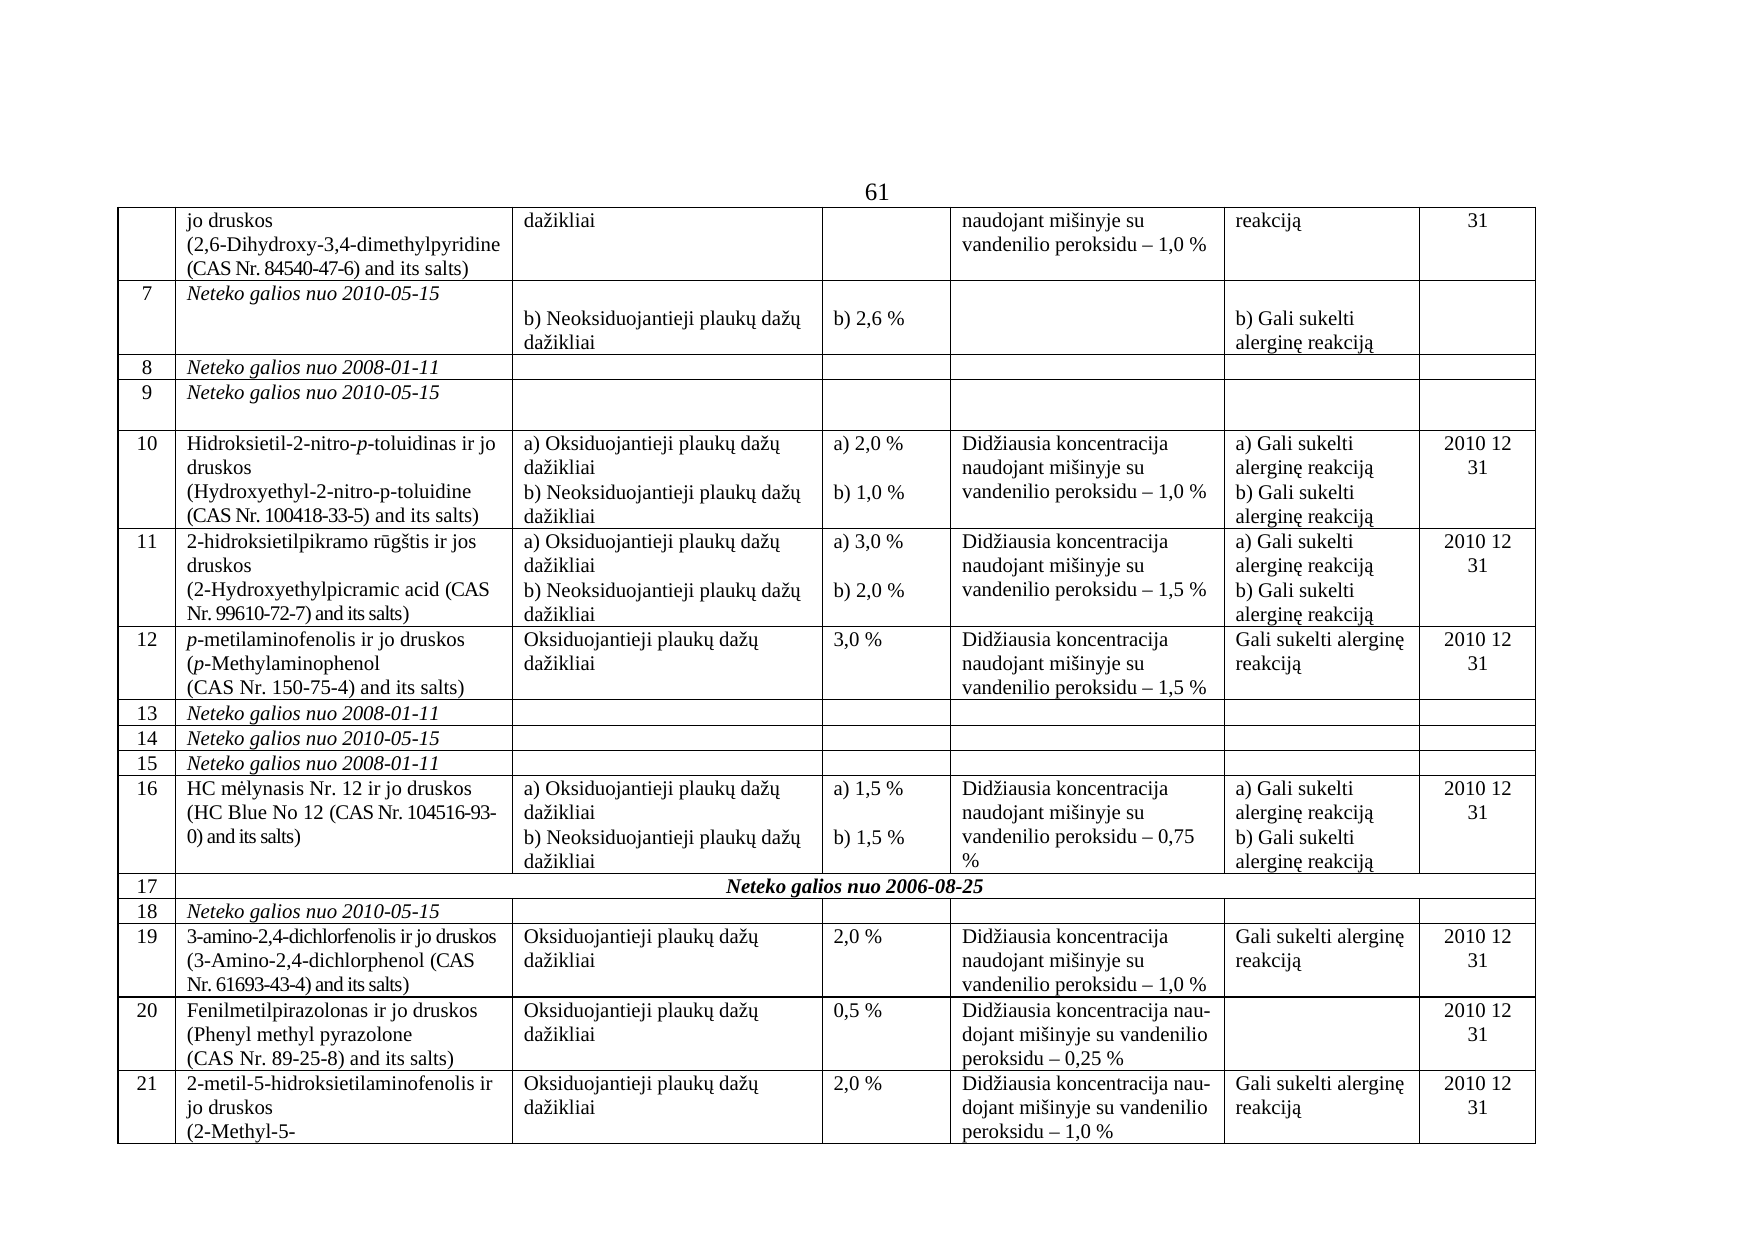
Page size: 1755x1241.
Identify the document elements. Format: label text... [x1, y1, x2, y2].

table_cell Didžiausia koncentracija nau-dojant mišinyje su vandenilio peroksidu – 1,0 % [951, 1071, 1224, 1143]
table_cell a) Oksiduojantieji plaukų dažų dažikliai [513, 529, 822, 577]
table_cell [513, 726, 822, 749]
table_cell reakciją [1225, 208, 1419, 280]
table_cell 8 [119, 355, 175, 379]
table_cell naudojant mišinyje su vandenilio peroksidu – 1,0 % [951, 208, 1224, 280]
table_cell a) 2,0 % [823, 431, 950, 479]
table_cell Oksiduojantieji plaukų dažų dažikliai [513, 998, 822, 1070]
table_cell 2010 12 31 [1420, 1071, 1535, 1143]
table_cell 0,5 % [823, 998, 950, 1070]
table_cell [823, 281, 950, 305]
table_cell [1420, 726, 1535, 749]
table_cell [119, 208, 175, 280]
table_cell [513, 899, 822, 923]
table_cell 14 [119, 726, 175, 749]
table_cell [1225, 998, 1419, 1070]
table_cell 20 [119, 998, 175, 1070]
table_cell 2010 12 31 [1420, 627, 1535, 699]
table_cell a) Oksiduojantieji plaukų dažų dažikliai [513, 776, 822, 824]
table_cell 3-amino-2,4-dichlorfenolis ir jo druskos (3-Amino-2,4-dichlorphenol (CAS Nr. 61693-43-4) and its salts) [176, 924, 512, 996]
table_cell 16 [119, 776, 175, 873]
table_cell Oksiduojantieji plaukų dažų dažikliai [513, 1071, 822, 1143]
table_cell b) Neoksiduojantieji plaukų dažų dažikliai [513, 824, 822, 873]
table_cell Didžiausia koncentracija naudojant mišinyje su vandenilio peroksidu – 1,5 % [951, 627, 1224, 699]
table_cell b) Gali sukelti alerginę reakciją [1225, 479, 1419, 528]
table_cell [1420, 281, 1535, 354]
table_cell [823, 355, 950, 379]
table_cell Gali sukelti alerginę reakciją [1225, 1071, 1419, 1143]
table_cell [951, 281, 1224, 354]
table_cell Neteko galios nuo 2006-08-25 [176, 874, 1535, 898]
table_cell Didžiausia koncentracija naudojant mišinyje su vandenilio peroksidu – 1,5 % [951, 529, 1224, 626]
table_cell Didžiausia koncentracija naudojant mišinyje su vandenilio peroksidu – 1,0 % [951, 431, 1224, 528]
table_cell Neteko galios nuo 2008-01-11 [176, 751, 512, 775]
table_cell 2-hidroksietilpikramo rūgštis ir jos druskos (2-Hydroxyethylpicramic acid (CAS Nr. 99610-72-7) and its salts) [176, 529, 512, 626]
table_cell [1420, 380, 1535, 429]
table_cell Gali sukelti alerginę reakciją [1225, 924, 1419, 996]
table_cell [1225, 751, 1419, 775]
table_cell Gali sukelti alerginę reakciją [1225, 627, 1419, 699]
table_cell 2-metil-5-hidroksietilaminofenolis ir jo druskos (2-Methyl-5- [176, 1071, 512, 1143]
table_cell [823, 751, 950, 775]
table_cell [1225, 281, 1419, 305]
table_cell HC mėlynasis Nr. 12 ir jo druskos (HC Blue No 12 (CAS Nr. 104516-93-0) and its salts) [176, 776, 512, 873]
table_cell [1420, 700, 1535, 724]
table_cell Oksiduojantieji plaukų dažų dažikliai [513, 627, 822, 699]
table_cell 11 [119, 529, 175, 626]
table_cell Didžiausia koncentracija naudojant mišinyje su vandenilio peroksidu – 0,75 % [951, 776, 1224, 873]
table_cell 19 [119, 924, 175, 996]
table_cell Neteko galios nuo 2008-01-11 [176, 700, 512, 724]
table_cell 2010 12 31 [1420, 431, 1535, 528]
table_cell b) 2,0 % [823, 577, 950, 626]
table_cell Fenilmetilpirazolonas ir jo druskos (Phenyl methyl pyrazolone (CAS Nr. 89-25-8) and its salts) [176, 998, 512, 1070]
table_cell 3,0 % [823, 627, 950, 699]
table_cell 2010 12 31 [1420, 998, 1535, 1070]
table_cell b) Gali sukelti alerginę reakciją [1225, 824, 1419, 873]
table_cell [1420, 751, 1535, 775]
table_cell [513, 700, 822, 724]
table_cell b) Neoksiduojantieji plaukų dažų dažikliai [513, 479, 822, 528]
table_cell 2010 12 31 [1420, 924, 1535, 996]
table_cell [513, 751, 822, 775]
table_cell [951, 726, 1224, 749]
table_cell [823, 899, 950, 923]
table_cell [951, 355, 1224, 379]
table_cell 7 [119, 281, 175, 354]
table_cell [1225, 380, 1419, 404]
table_cell a) 3,0 % [823, 529, 950, 577]
table_cell [513, 355, 822, 379]
table_cell b) 1,0 % [823, 479, 950, 528]
table_cell b) Gali sukelti alerginę reakciją [1225, 305, 1419, 354]
table_cell [1420, 577, 1535, 626]
table_cell b) 1,5 % [823, 824, 950, 873]
table_cell 31 [1420, 208, 1535, 280]
table_cell 18 [119, 899, 175, 923]
table_cell Neteko galios nuo 2010-05-15 [176, 281, 512, 354]
table_cell Didžiausia koncentracija naudojant mišinyje su vandenilio peroksidu – 1,0 % [951, 924, 1224, 996]
table_cell [951, 899, 1224, 923]
table_cell Hidroksietil-2-nitro-p-toluidinas ir jo druskos (Hydroxyethyl-2-nitro-p-toluidine (CAS Nr. 100418-33-5) and its salts) [176, 431, 512, 528]
table_cell [513, 380, 822, 404]
table_cell [1420, 899, 1535, 923]
table_cell b) Neoksiduojantieji plaukų dažų dažikliai [513, 305, 822, 354]
table_cell a) 1,5 % [823, 776, 950, 824]
table_cell [1420, 355, 1535, 379]
table_cell a) Gali sukelti alerginę reakciją [1225, 431, 1419, 479]
table_cell Neteko galios nuo 2010-05-15 [176, 380, 512, 429]
table_cell Oksiduojantieji plaukų dažų dažikliai [513, 924, 822, 996]
table_cell 10 [119, 431, 175, 528]
table_cell a) Oksiduojantieji plaukų dažų dažikliai [513, 431, 822, 479]
table_cell [823, 700, 950, 724]
table_cell 15 [119, 751, 175, 775]
table_cell dažikliai [513, 208, 822, 280]
table_cell b) Neoksiduojantieji plaukų dažų dažikliai [513, 577, 822, 626]
table_cell [951, 751, 1224, 775]
table_cell 12 [119, 627, 175, 699]
table_cell 17 [119, 874, 175, 898]
table_cell 13 [119, 700, 175, 724]
table_cell [823, 726, 950, 749]
table_cell [1225, 355, 1419, 379]
table_cell [1225, 726, 1419, 749]
table_cell [1225, 700, 1419, 724]
table_cell 9 [119, 380, 175, 429]
table_cell [823, 404, 950, 429]
table_cell [513, 281, 822, 305]
table_cell [823, 380, 950, 404]
table_cell 2010 12 31 [1420, 776, 1535, 873]
table_cell [951, 700, 1224, 724]
table_cell Neteko galios nuo 2008-01-11 [176, 355, 512, 379]
table_cell b) 2,6 % [823, 305, 950, 354]
table_cell Neteko galios nuo 2010-05-15 [176, 899, 512, 923]
table_cell [513, 404, 822, 429]
table_cell p-metilaminofenolis ir jo druskos (p-Methylaminophenol (CAS Nr. 150-75-4) and its salts) [176, 627, 512, 699]
table_cell [951, 380, 1224, 429]
table_cell a) Gali sukelti alerginę reakciją [1225, 529, 1419, 577]
table_cell 21 [119, 1071, 175, 1143]
table_cell [1225, 404, 1419, 429]
table_cell [823, 208, 950, 280]
table_cell a) Gali sukelti alerginę reakciją [1225, 776, 1419, 824]
table_cell Neteko galios nuo 2010-05-15 [176, 726, 512, 749]
table_cell jo druskos (2,6-Dihydroxy-3,4-dimethylpyridine (CAS Nr. 84540-47-6) and its salts) [176, 208, 512, 280]
table_cell Didžiausia koncentracija nau-dojant mišinyje su vandenilio peroksidu – 0,25 % [951, 998, 1224, 1070]
table_cell 2,0 % [823, 1071, 950, 1143]
table_cell b) Gali sukelti alerginę reakciją [1225, 577, 1419, 626]
table_cell [1225, 899, 1419, 923]
table_cell 2,0 % [823, 924, 950, 996]
table_cell 2010 12 31 [1420, 529, 1535, 577]
